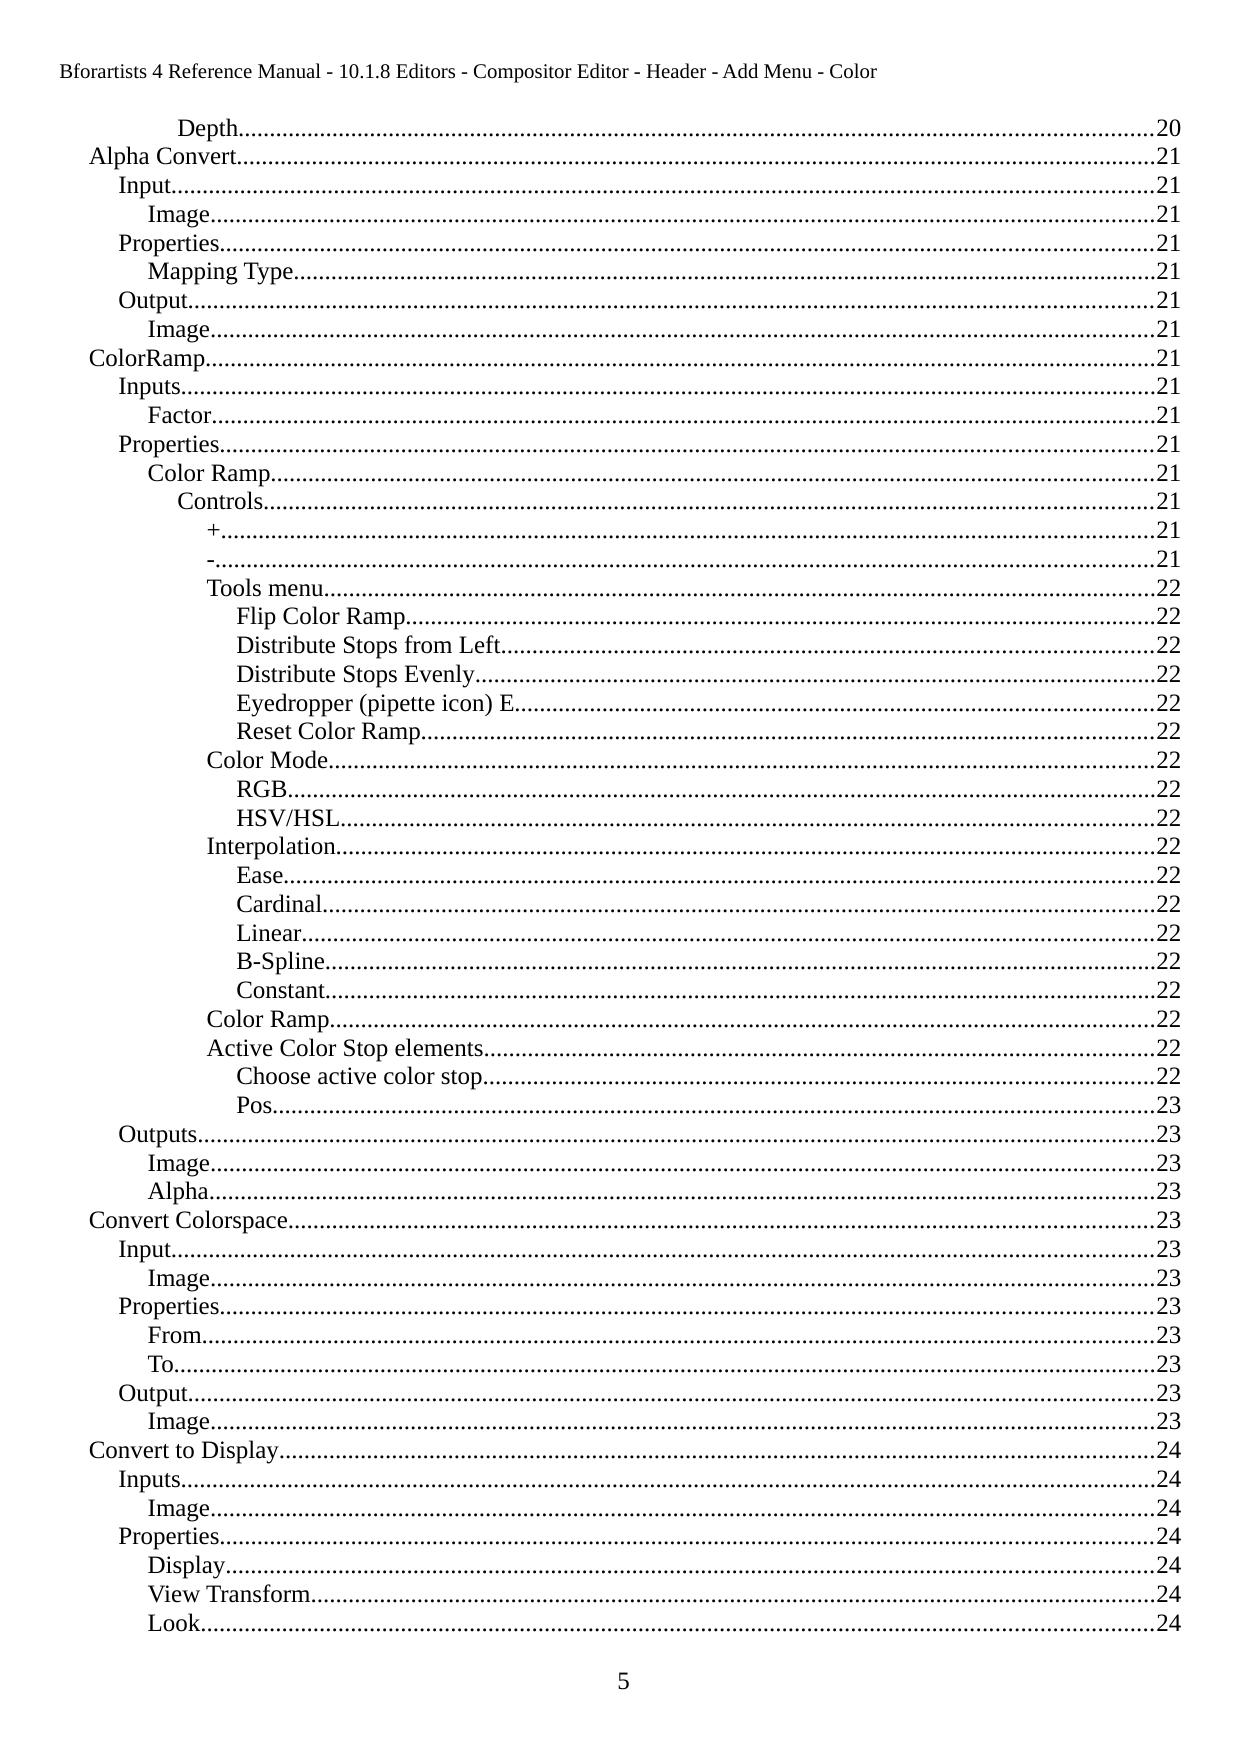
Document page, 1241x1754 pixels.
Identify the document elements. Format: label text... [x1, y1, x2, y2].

text Properties 21 [118, 429, 1181, 458]
text Output 21 [118, 285, 1181, 314]
text Image 23 [147, 1406, 1181, 1435]
text + 21 [206, 515, 1181, 544]
text Interpolation 22 [206, 831, 1181, 860]
text Linear 22 [236, 918, 1181, 946]
text Distribute Stops Evenly 22 [236, 659, 1181, 688]
text Input 21 [118, 170, 1181, 199]
text Inputs 21 [118, 371, 1181, 400]
text Color Ramp 22 [206, 1004, 1181, 1033]
text Alpha 23 [147, 1176, 1181, 1205]
text Mapping Type 21 [147, 256, 1181, 285]
text Image 21 [147, 314, 1181, 343]
text Cardinal 22 [236, 889, 1181, 918]
text Pos 23 [236, 1090, 1181, 1119]
text Active Color Stop elements 22 [206, 1033, 1181, 1061]
text Eyedropper (pipette icon) E 22 [236, 688, 1181, 716]
text Depth 20 [177, 113, 1181, 141]
text Look 24 [147, 1608, 1181, 1636]
text Properties 24 [118, 1521, 1181, 1550]
text RGB 22 [236, 774, 1181, 803]
text Image 21 [147, 199, 1181, 228]
text B-Spline 22 [236, 946, 1181, 975]
text Output 23 [118, 1378, 1181, 1406]
text ColorRamp 21 [88, 343, 1181, 371]
text From 23 [147, 1320, 1181, 1349]
text Constant 22 [236, 975, 1181, 1004]
text Color Mode 22 [206, 745, 1181, 774]
text Reset Color Ramp 22 [236, 716, 1181, 745]
text Image 23 [147, 1263, 1181, 1291]
text Image 24 [147, 1493, 1181, 1521]
text Input 23 [118, 1234, 1181, 1263]
text View Transform 24 [147, 1579, 1181, 1608]
text Distribute Stops from Left 22 [236, 630, 1181, 659]
text Convert Colorspace 23 [88, 1205, 1181, 1234]
text Flip Color Ramp 22 [236, 601, 1181, 630]
text Properties 21 [118, 228, 1181, 256]
text Alpha Convert 21 [88, 141, 1181, 170]
text Factor 21 [147, 400, 1181, 429]
text Display 24 [147, 1550, 1181, 1579]
text HSV/HSL 22 [236, 803, 1181, 831]
text Inputs 24 [118, 1464, 1181, 1493]
text Ease 22 [236, 860, 1181, 889]
text - 21 [206, 544, 1181, 573]
text Properties 23 [118, 1291, 1181, 1320]
text Controls 21 [177, 486, 1181, 515]
text Convert to Display 24 [88, 1435, 1181, 1464]
text Tools menu 22 [206, 573, 1181, 601]
text To 23 [147, 1349, 1181, 1378]
text Color Ramp 21 [147, 458, 1181, 486]
text Outputs 23 [118, 1119, 1181, 1148]
text Image 23 [147, 1148, 1181, 1176]
text Choose active color stop 22 [236, 1061, 1181, 1090]
